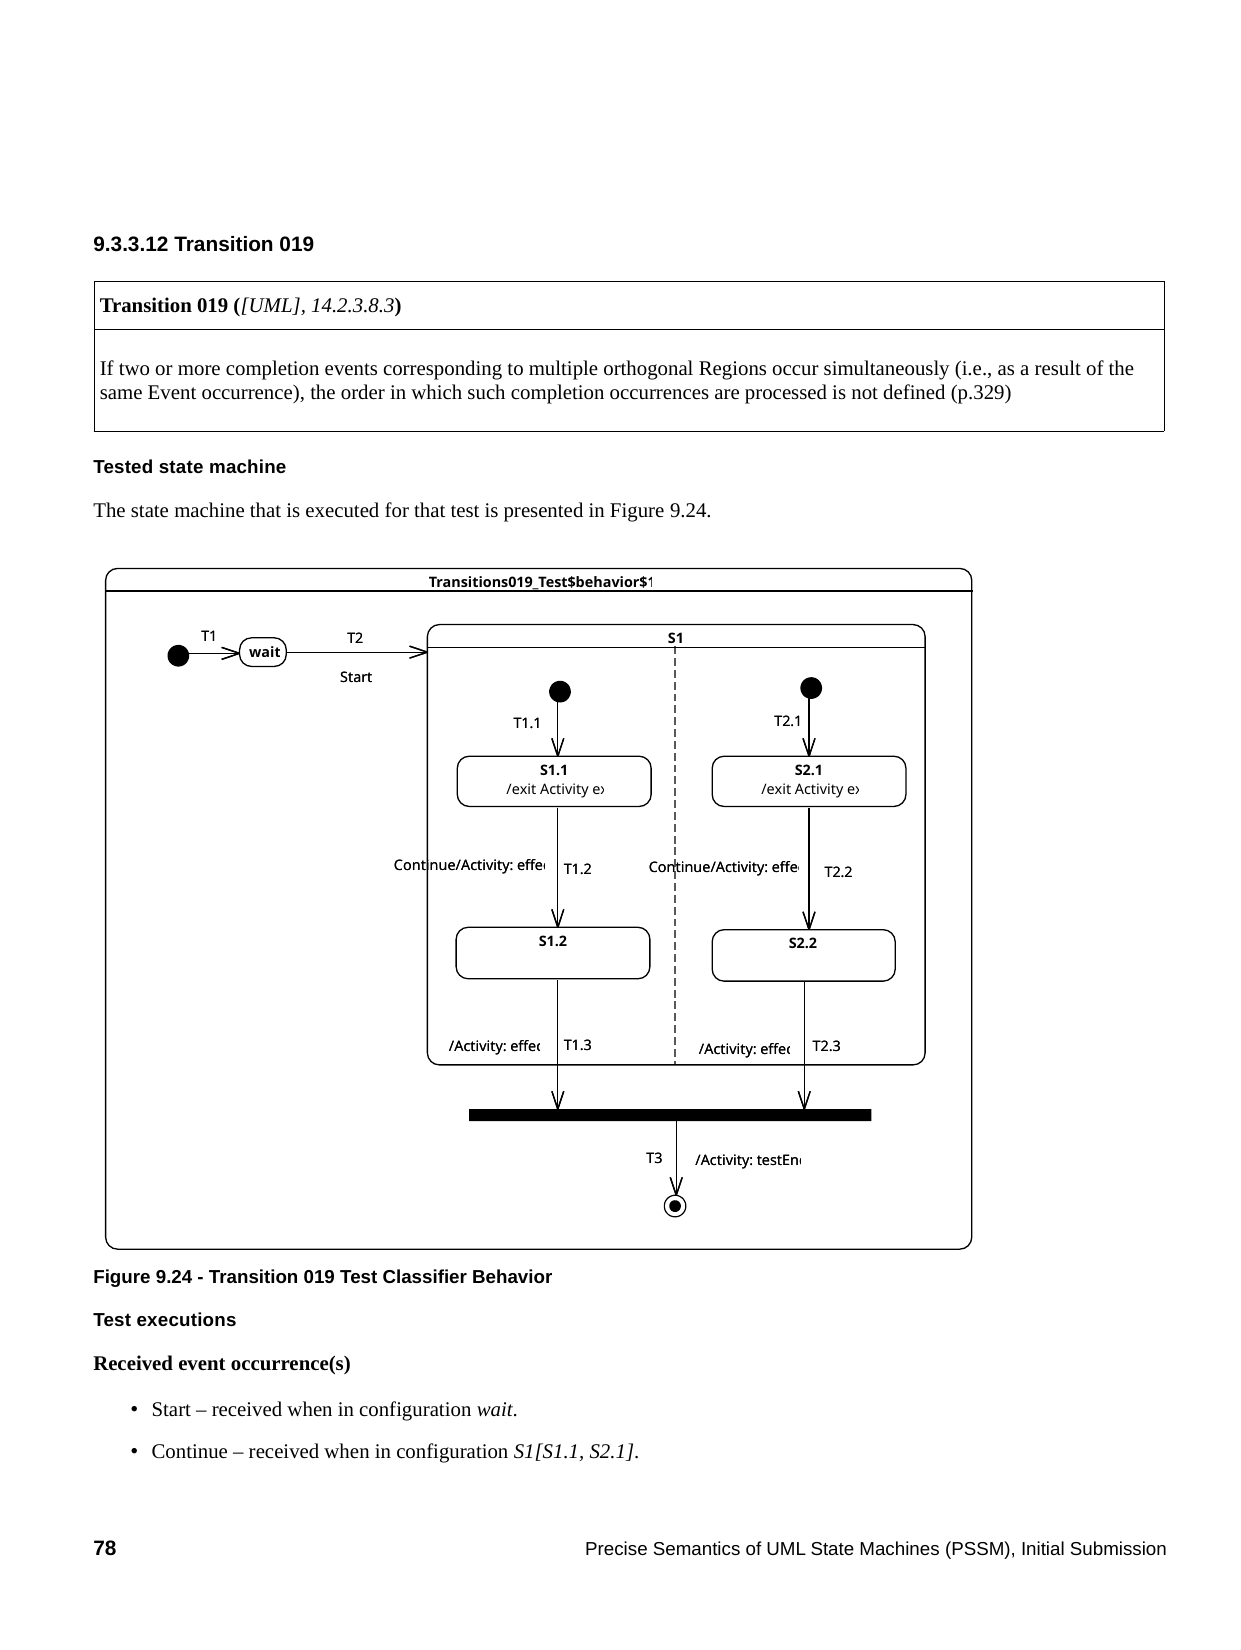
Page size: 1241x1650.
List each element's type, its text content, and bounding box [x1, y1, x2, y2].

list Continue – received when in configuration S1[S1.1, S2.1]. [131, 1438, 1164, 1463]
table_header Transition 019 ([UML], 14.2.3.8.3) [95, 282, 1164, 329]
text The state machine that is executed for that test is presented in Figure 9.24. [93, 498, 1164, 522]
text Received event occurrence(s) [93, 1351, 1164, 1375]
subtitle Test executions [93, 543, 1164, 1330]
list Start – received when in configuration wait. [131, 1396, 1164, 1421]
subtitle Transition 019 [93, 231, 1164, 256]
subtitle Tested state machine [93, 456, 1164, 477]
text Figure 9.24 - Transition 019 Test Classifier Behavior [93, 556, 986, 1288]
table_cell If two or more completion events corresponding to multiple orthogonal Regions occur simultaneously (i.e., as a result of the same Event occurrence), the order in which such completion occurrences are processed is not defined (p.329) [95, 330, 1164, 431]
